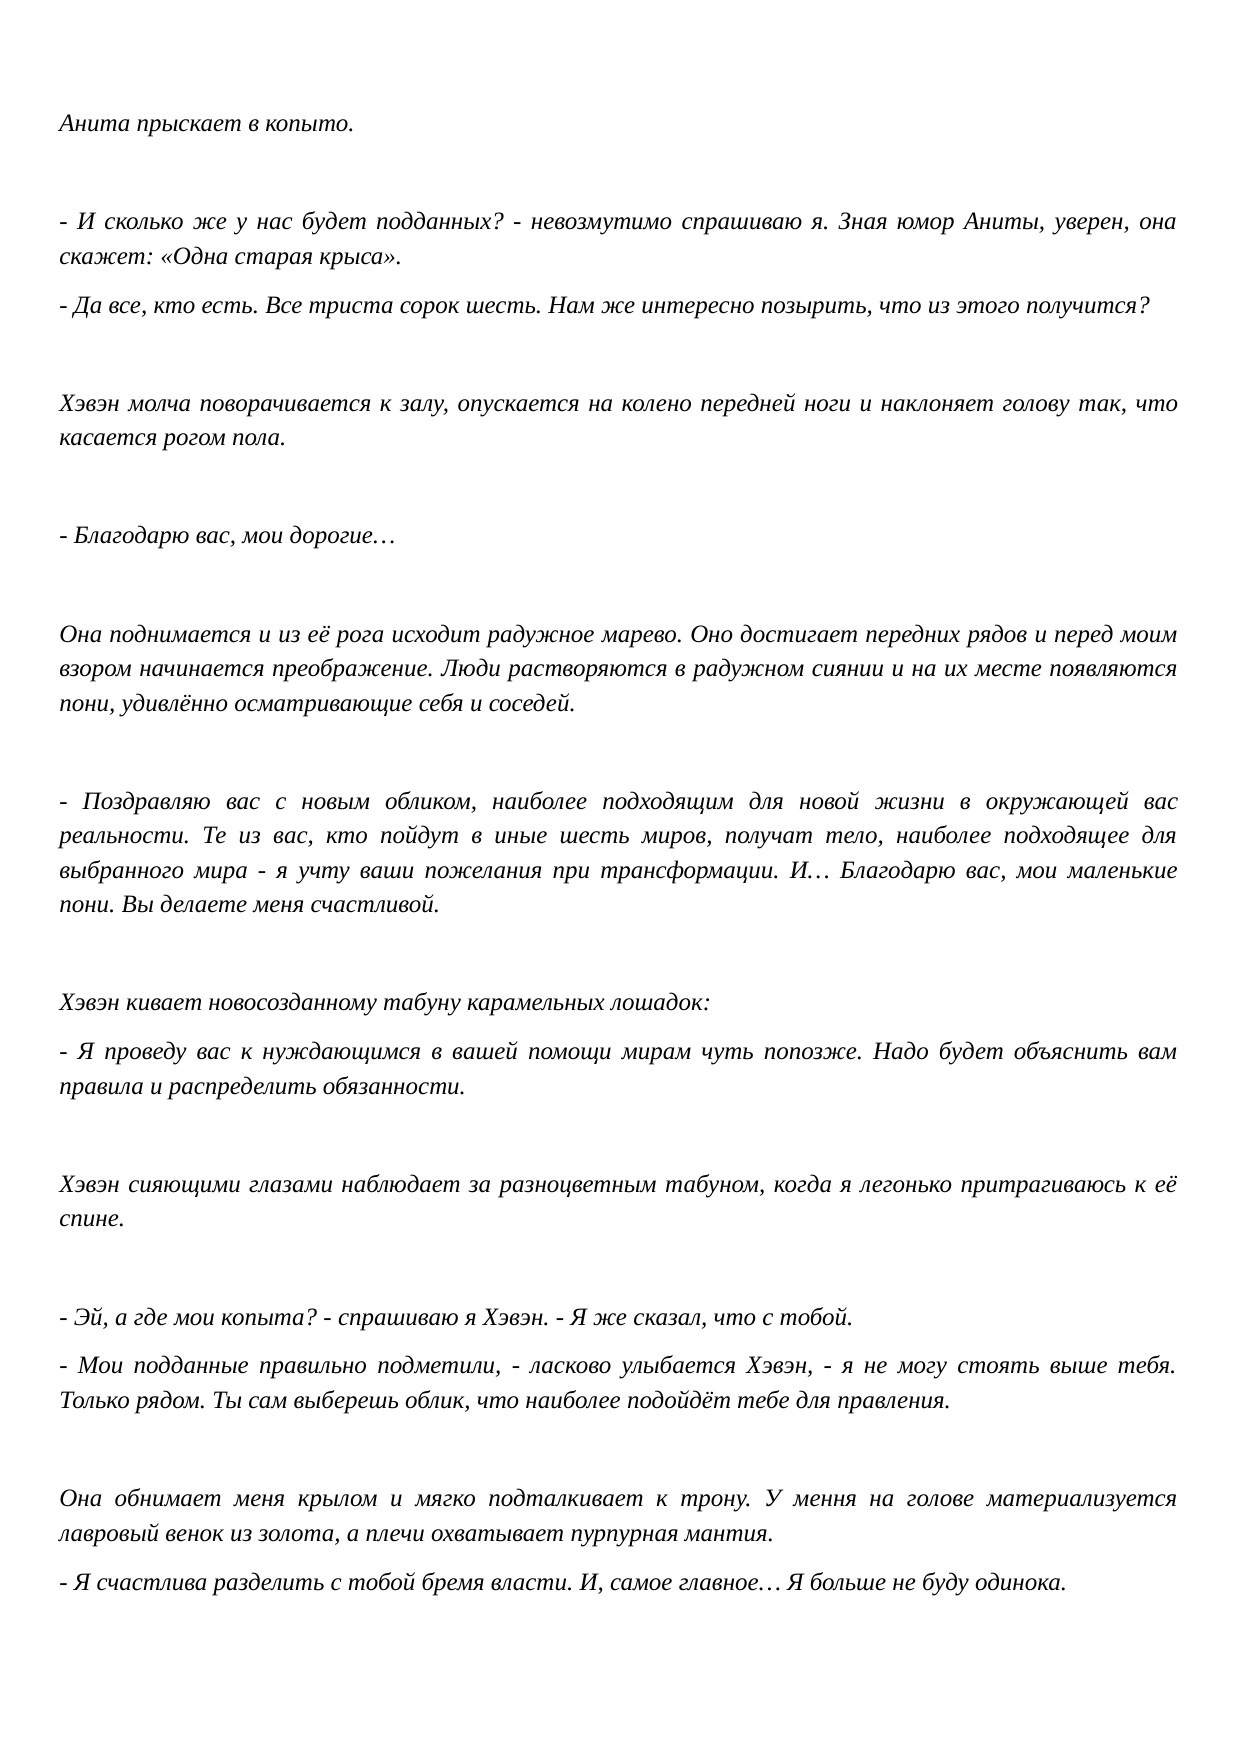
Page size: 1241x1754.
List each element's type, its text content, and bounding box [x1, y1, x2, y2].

text - Эй, а где мои копыта? - спрашиваю я Хэвэн. - Я же сказал, что с тобой. [59, 1302, 1181, 1330]
text - Я счастлива разделить с тобой бремя власти. И, самое главное… Я больше не буду одинока. [59, 1567, 1181, 1596]
text - Да все, кто есть. Все триста сорок шесть. Нам же интересно позырить, что из этого получится? [59, 290, 1181, 318]
text Анита прыскает в копыто. [59, 108, 1181, 137]
text Хэвэн кивает новосозданному табуну карамельных лошадок: [59, 987, 1181, 1016]
text - Мои подданные правильно подметили, - ласково улыбается Хэвэн, - я не могу стоять выше тебя. Только рядом. Ты сам выберешь облик, что наиболее подойдёт тебе для правления. [59, 1351, 1181, 1414]
text - Я проведу вас к нуждающимся в вашей помощи мирам чуть попозже. Надо будет объяснить вам правила и распределить обязанности. [59, 1036, 1181, 1099]
text - Поздравляю вас с новым обликом, наиболее подходящим для новой жизни в окружающей вас реальности. Те из вас, кто пойдут в иные шесть миров, получат тело, наиболее подходящее для выбранного мира - я учту ваши пожелания при трансформации. И… Благодарю вас, мои маленькие пони. Вы делаете меня счастливой. [59, 786, 1181, 918]
text Хэвэн сияющими глазами наблюдает за разноцветным табуном, когда я легонько притрагиваюсь к её спине. [59, 1169, 1181, 1232]
text Хэвэн молча поворачивается к залу, опускается на колено передней ноги и наклоняет голову так, что касается рогом пола. [59, 388, 1181, 451]
text - И сколько же у нас будет подданных? - невозмутимо спрашиваю я. Зная юмор Аниты, уверен, она скажет: «Одна старая крыса». [59, 206, 1181, 269]
text - Благодарю вас, мои дорогие… [59, 521, 1181, 549]
text Она обнимает меня крылом и мягко подталкивает к трону. У мення на голове материализуется лавровый венок из золота, а плечи охватывает пурпурная мантия. [59, 1483, 1181, 1546]
text Она поднимается и из её рога исходит радужное марево. Оно достигает передних рядов и перед моим взором начинается преображение. Люди растворяются в радужном сиянии и на их месте появляются пони, удивлённо осматривающие себя и соседей. [59, 619, 1181, 716]
